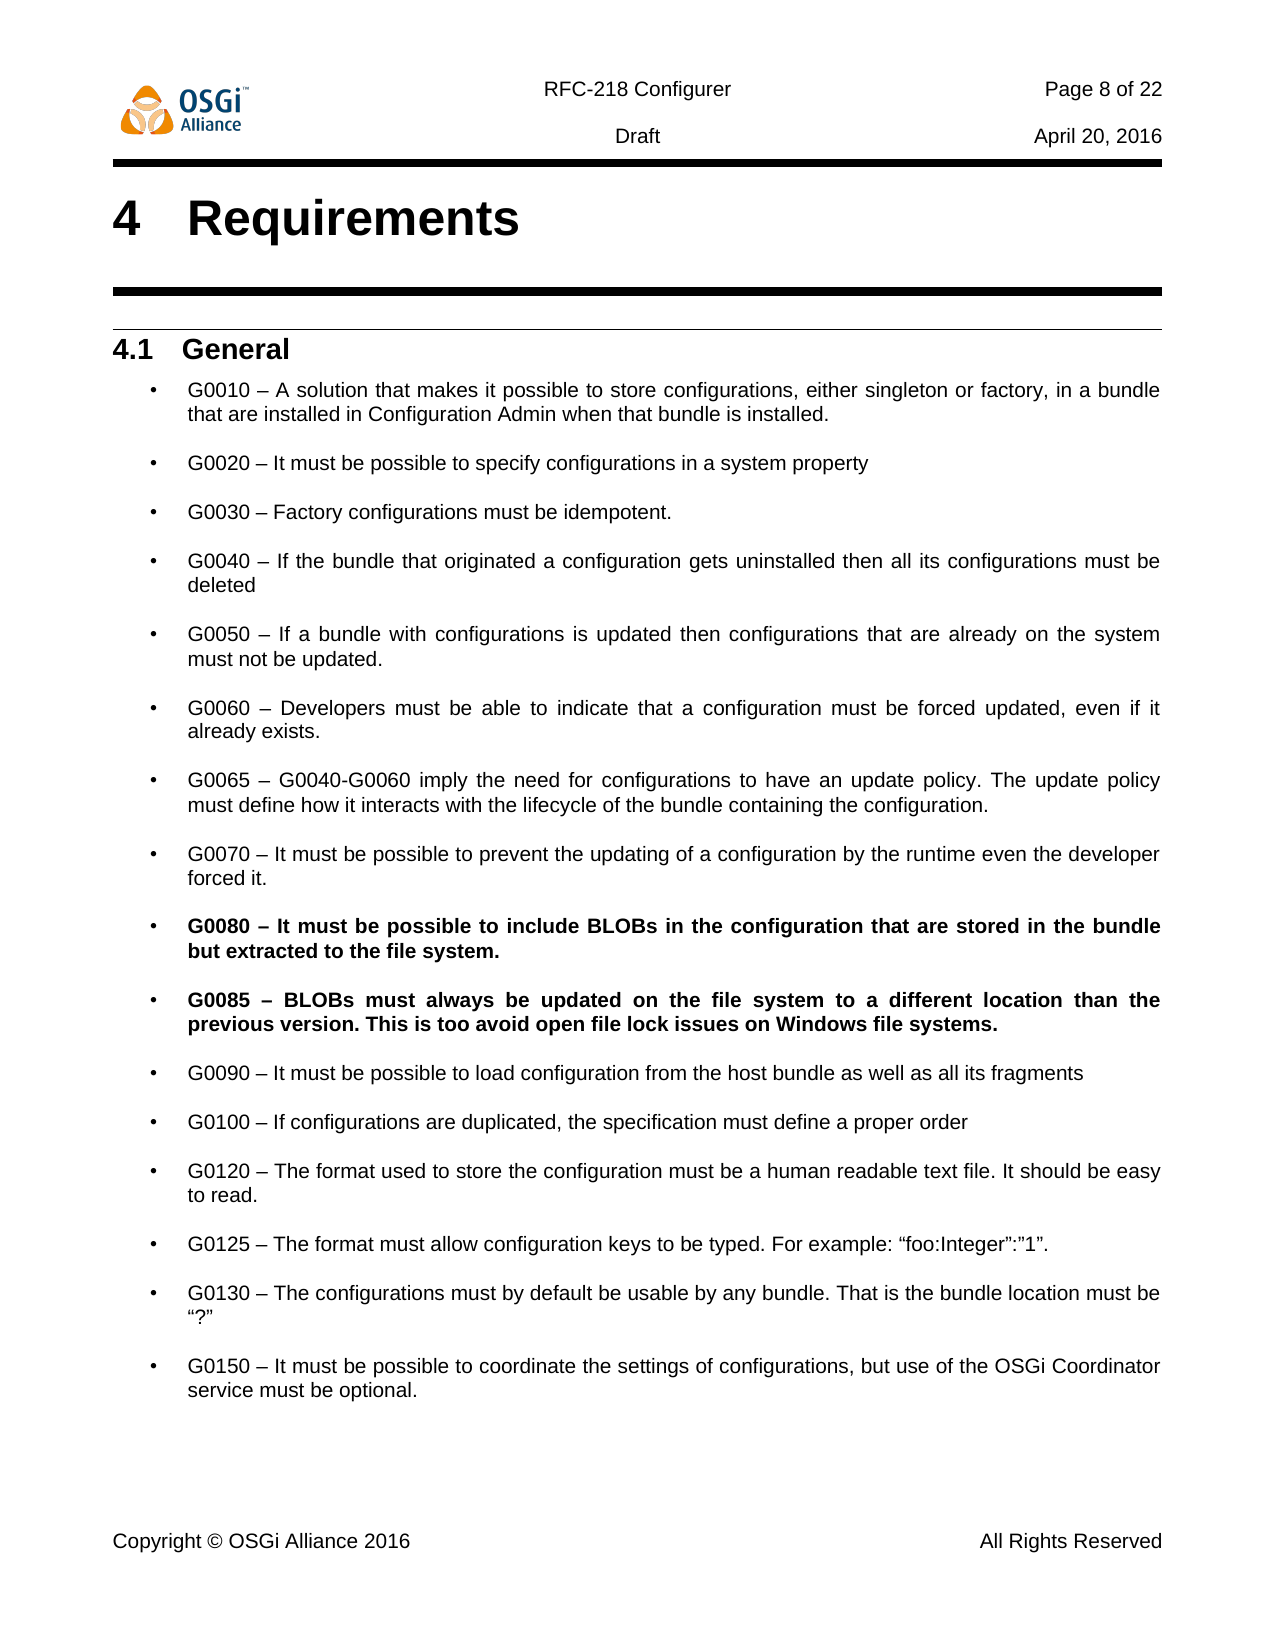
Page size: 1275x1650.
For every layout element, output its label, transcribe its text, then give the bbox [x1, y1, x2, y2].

list G0150 – It must be possible to coordinate the settings of configurations, but use of the OSGi Coordinator service must be optional. [150, 1354, 1162, 1402]
list G0130 – The configurations must by default be usable by any bundle. That is the bundle location must be “?” [150, 1281, 1162, 1329]
list G0120 – The format used to store the configuration must be a human readable text file. It should be easy to read. [150, 1158, 1162, 1207]
list G0010 – A solution that makes it possible to store configurations, either singleton or factory, in a bundle that are installed in Configuration Admin when that bundle is installed. [150, 378, 1162, 426]
list G0125 – The format must allow configuration keys to be typed. For example: “foo:Integer”:”1”. [150, 1232, 1162, 1256]
list G0100 – If configurations are duplicated, the specification must define a proper order [150, 1109, 1162, 1133]
list G0065 – G0040-G0060 imply the need for configurations to have an update policy. The update policy must define how it interacts with the lifecycle of the bundle containing the configuration. [150, 768, 1162, 816]
subtitle General [112, 330, 1162, 366]
picture [113, 78, 257, 142]
list G0050 – If a bundle with configurations is updated then configurations that are already on the system must not be updated. [150, 622, 1162, 670]
list G0080 – It must be possible to include BLOBs in the configuration that are stored in the bundle but extracted to the file system. [150, 914, 1162, 962]
list G0070 – It must be possible to prevent the updating of a configuration by the runtime even the developer forced it. [150, 841, 1162, 889]
list G0085 – BLOBs must always be updated on the file system to a different location than the previous version. This is too avoid open file lock issues on Windows file systems. [150, 987, 1162, 1035]
list G0060 – Developers must be able to indicate that a configuration must be forced updated, even if it already exists. [150, 695, 1162, 743]
list G0040 – If the bundle that originated a configuration gets uninstalled then all its configurations must be deleted [150, 549, 1162, 597]
list G0090 – It must be possible to load configuration from the host bundle as well as all its fragments [150, 1060, 1162, 1084]
subtitle Requirements [112, 160, 1162, 296]
list G0030 – Factory configurations must be idempotent. [150, 500, 1162, 524]
list G0020 – It must be possible to specify configurations in a system property [150, 451, 1162, 475]
